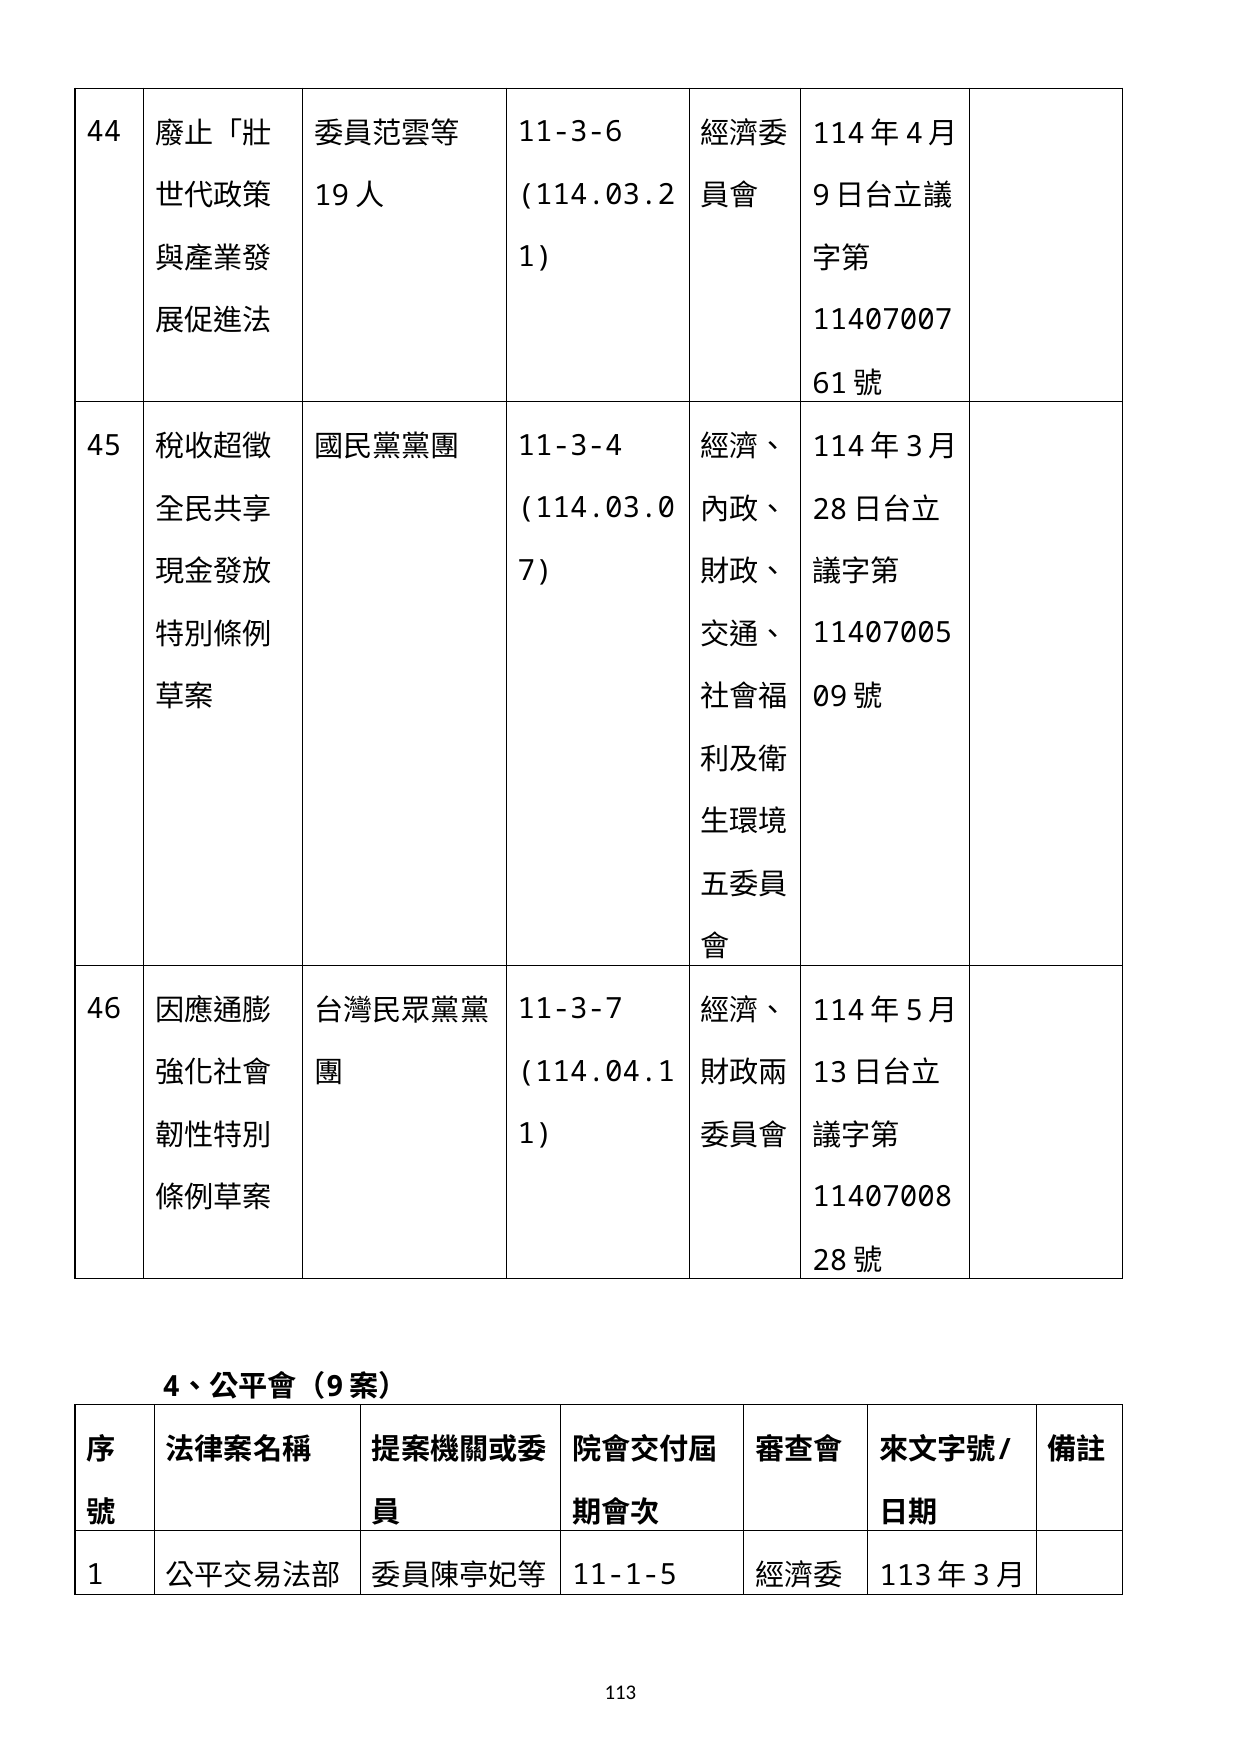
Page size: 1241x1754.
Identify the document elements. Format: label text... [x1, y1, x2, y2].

table_cell 經濟委員會 [690, 89, 800, 401]
table_cell 11-3-7 (114.04.11) [507, 966, 689, 1278]
table_cell 45 [76, 402, 143, 965]
table_cell 11-1-5 [561, 1531, 743, 1594]
table_cell 經濟、財政兩委員會 [690, 966, 800, 1278]
table_cell 1 [76, 1531, 154, 1594]
table_cell 113年3月 [868, 1531, 1036, 1594]
table_cell 114年4月9日台立議字第1140700761號 [801, 89, 969, 401]
table_header 備註 [1037, 1405, 1122, 1530]
table_cell 經濟委 [744, 1531, 867, 1594]
table_header 序號 [76, 1405, 154, 1530]
table_cell 44 [76, 89, 143, 401]
table_header 來文字號/日期 [868, 1405, 1036, 1530]
text 4、公平會（9案） [75, 1342, 1165, 1404]
table_cell 台灣民眾黨黨團 [303, 966, 506, 1278]
table_cell 稅收超徵全民共享現金發放特別條例草案 [144, 402, 302, 965]
table_cell 委員陳亭妃等 [361, 1531, 560, 1594]
table_cell 11-3-6 (114.03.21) [507, 89, 689, 401]
table_cell 國民黨黨團 [303, 402, 506, 965]
table_header 提案機關或委員 [361, 1405, 560, 1530]
table_header 院會交付屆期會次 [561, 1405, 743, 1530]
table_cell [970, 89, 1122, 401]
table_header 審查會 [744, 1405, 867, 1530]
table_cell 委員范雲等19人 [303, 89, 506, 401]
table_cell 114年3月28日台立議字第1140700509號 [801, 402, 969, 965]
table_cell 因應通膨強化社會韌性特別條例草案 [144, 966, 302, 1278]
table_cell [1037, 1531, 1122, 1594]
table_cell [970, 966, 1122, 1278]
table_cell 廢止「壯世代政策與產業發展促進法 [144, 89, 302, 401]
table_cell 11-3-4 (114.03.07) [507, 402, 689, 965]
table_cell 公平交易法部 [155, 1531, 360, 1594]
table_cell 經濟、內政、財政、交通、社會福利及衛生環境五委員會 [690, 402, 800, 965]
table_cell [970, 402, 1122, 965]
table_header 法律案名稱 [155, 1405, 360, 1530]
table_cell 114年5月13日台立議字第1140700828號 [801, 966, 969, 1278]
table_cell 46 [76, 966, 143, 1278]
